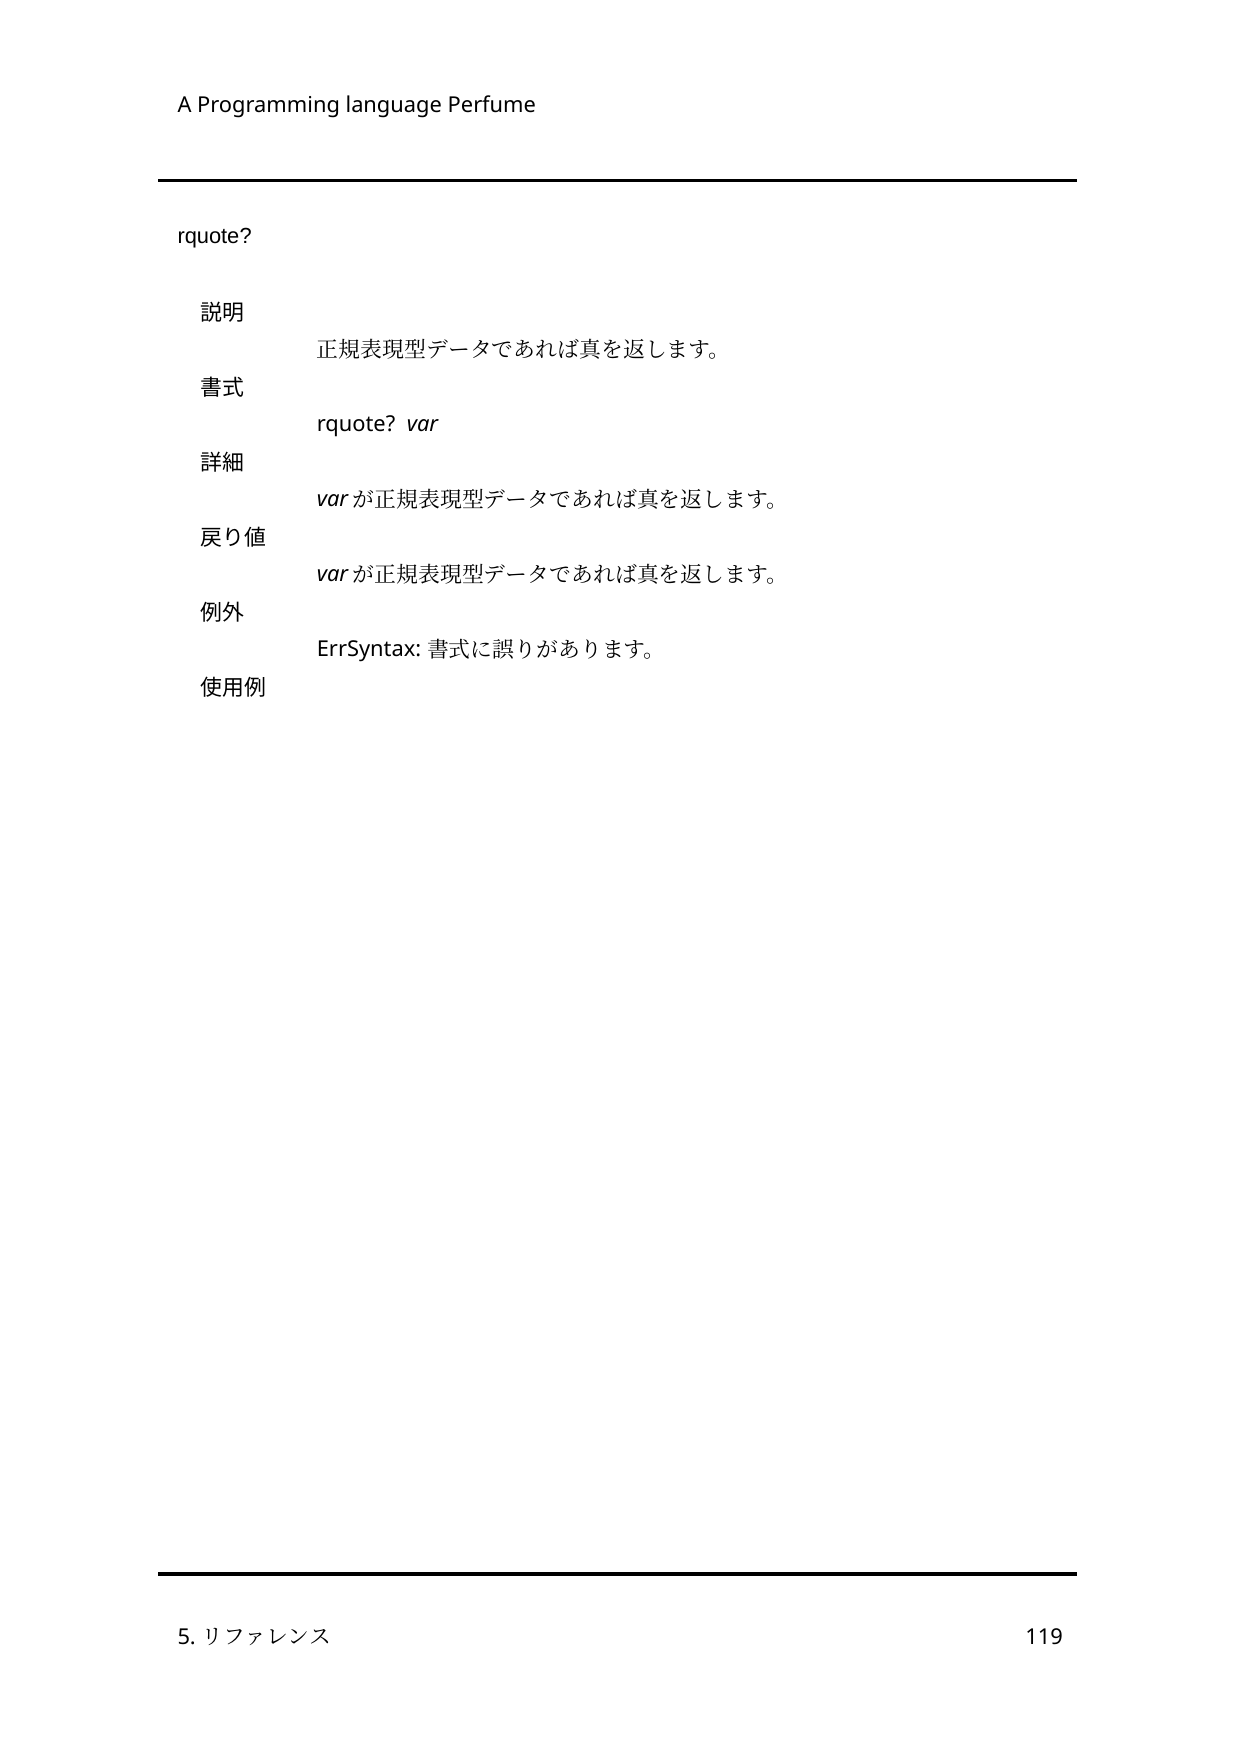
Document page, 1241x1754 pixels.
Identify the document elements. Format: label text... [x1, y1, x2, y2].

table_cell varが正規表現型データであれば真を返します。 [317, 517, 1063, 592]
table_cell 書式 [200, 367, 317, 442]
table_cell 詳細 [200, 442, 317, 517]
subtitle rquote? [177, 217, 1063, 254]
table_cell [317, 667, 1063, 742]
table_cell ErrSyntax: 書式に誤りがあります。 [317, 592, 1063, 667]
table_cell 戻り値 [200, 517, 317, 592]
table_header 正規表現型データであれば真を返します。 [317, 292, 1063, 367]
table_cell 使用例 [200, 667, 317, 742]
table_header 説明 [200, 292, 317, 367]
table_cell rquote? var [317, 367, 1063, 442]
table_cell 例外 [200, 592, 317, 667]
table_cell varが正規表現型データであれば真を返します。 [317, 442, 1063, 517]
